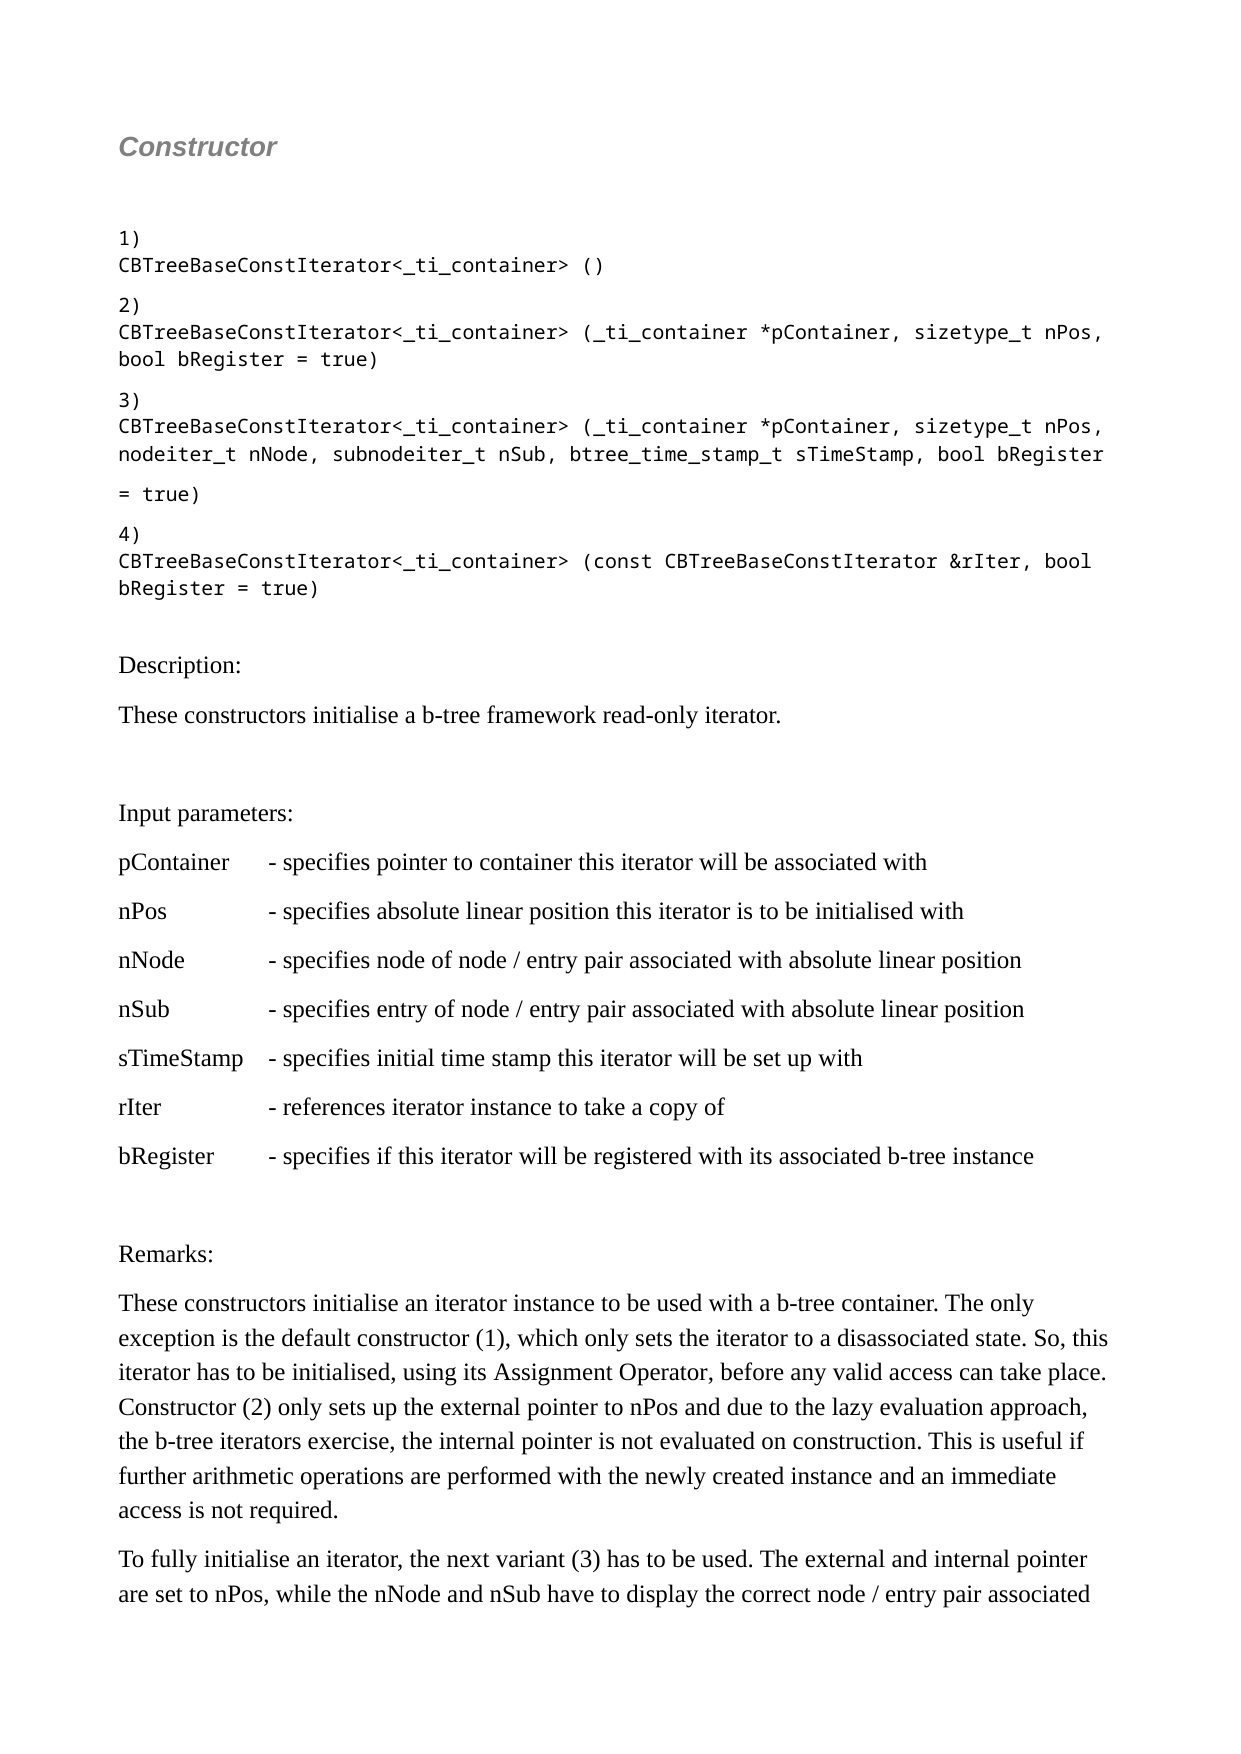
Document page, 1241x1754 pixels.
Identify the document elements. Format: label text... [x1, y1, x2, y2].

text 2) [118, 291, 1122, 318]
text bRegister - specifies if this iterator will be registered with its associated b-tree instance [118, 1141, 1122, 1170]
text 4) [118, 521, 1122, 548]
text pContainer - specifies pointer to container this iterator will be associated with [118, 847, 1122, 876]
text sTimeStamp - specifies initial time stamp this iterator will be set up with [118, 1043, 1122, 1072]
text 1) [118, 224, 1122, 251]
text Input parameters: [118, 798, 1122, 827]
text nNode - specifies node of node / entry pair associated with absolute linear position [118, 945, 1122, 974]
text Remarks: [118, 1239, 1122, 1268]
text CBTreeBaseConstIterator<_ti_container> (_ti_container *pContainer, sizetype_t nPos, [118, 413, 1122, 440]
text CBTreeBaseConstIterator<_ti_container> () [118, 251, 1122, 278]
text CBTreeBaseConstIterator<_ti_container> (_ti_container *pContainer, sizetype_t nPos, [118, 318, 1122, 345]
text rIter - references iterator instance to take a copy of [118, 1092, 1122, 1121]
text 3) [118, 386, 1122, 413]
text nSub - specifies entry of node / entry pair associated with absolute linear position [118, 994, 1122, 1023]
text nPos - specifies absolute linear position this iterator is to be initialised with [118, 896, 1122, 925]
text To fully initialise an iterator, the next variant (3) has to be used. The external and internal pointer are set to nPos, while the nNode and nSub have to display the correct node / entry pair associated [118, 1544, 1122, 1608]
text CBTreeBaseConstIterator<_ti_container> (const CBTreeBaseConstIterator &rIter, bool bRegister = true) [118, 548, 1122, 602]
text bool bRegister = true) [118, 345, 1122, 372]
text nodeiter_t nNode, subnodeiter_t nSub, btree_time_stamp_t sTimeStamp, bool bRegister = true) [118, 440, 1122, 507]
text These constructors initialise a b-tree framework read-only iterator. [118, 700, 1122, 728]
subtitle Constructor [118, 131, 1122, 162]
text These constructors initialise an iterator instance to be used with a b-tree container. The only exception is the default constructor (1), which only sets the iterator to a disassociated state. So, this iterator has to be initialised, using its Assignment Operator, before any valid access can take place. Constructor (2) only sets up the external pointer to nPos and due to the lazy evaluation approach, the b-tree iterators exercise, the internal pointer is not evaluated on construction. This is useful if further arithmetic operations are performed with the newly created instance and an immediate access is not required. [118, 1288, 1122, 1524]
text Description: [118, 651, 1122, 679]
